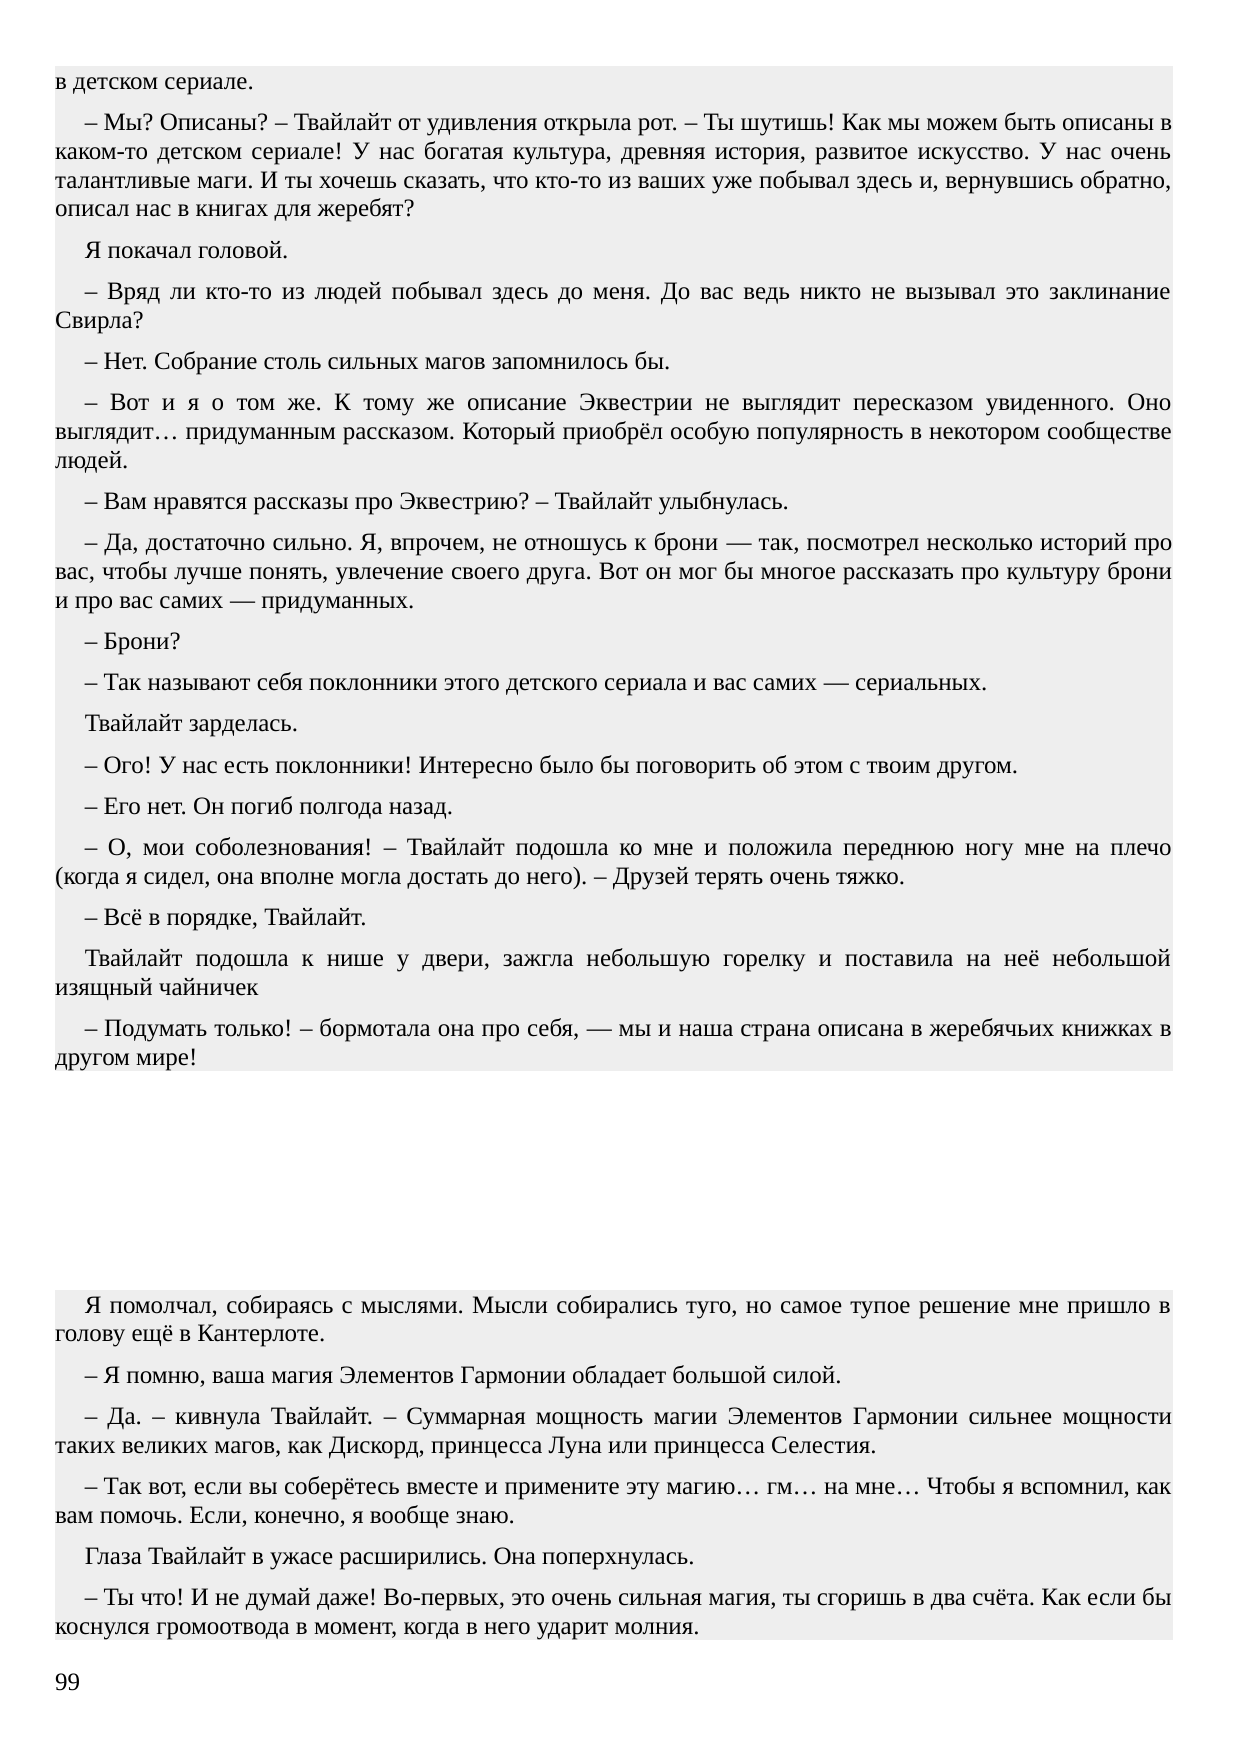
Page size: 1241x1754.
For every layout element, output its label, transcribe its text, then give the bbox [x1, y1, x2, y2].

text – Брони? [55, 626, 1173, 655]
text Твайлайт подошла к нише у двери, зажгла небольшую горелку и поставила на неё небольшой изящный чайничек [55, 943, 1173, 1001]
text – О, мои соболезнования! – Твайлайт подошла ко мне и положила переднюю ногу мне на плечо (когда я сидел, она вполне могла достать до него). – Друзей терять очень тяжко. [55, 832, 1173, 890]
text – Вряд ли кто-то из людей побывал здесь до меня. До вас ведь никто не вызывал это заклинание Свирла? [55, 276, 1173, 333]
text – Нет. Собрание столь сильных магов запомнилось бы. [55, 346, 1173, 375]
text – Так вот, если вы соберётесь вместе и примените эту магию… гм… на мне… Чтобы я вспомнил, как вам помочь. Если, конечно, я вообще знаю. [55, 1471, 1173, 1528]
text – Ого! У нас есть поклонники! Интересно было бы поговорить об этом с твоим другом. [55, 750, 1173, 778]
text – Мы? Описаны? – Твайлайт от удивления открыла рот. – Ты шутишь! Как мы можем быть описаны в каком-то детском сериале! У нас богатая культура, древняя история, развитое искусство. У нас очень талантливые маги. И ты хочешь сказать, что кто-то из ваших уже побывал здесь и, вернувшись обратно, описал нас в книгах для жеребят? [55, 107, 1173, 222]
text Я помолчал, собираясь с мыслями. Мысли собирались туго, но самое тупое решение мне пришло в голову ещё в Кантерлоте. [55, 1290, 1173, 1347]
text – Его нет. Он погиб полгода назад. [55, 791, 1173, 820]
text – Я помню, ваша магия Элементов Гармонии обладает большой силой. [55, 1360, 1173, 1388]
text – Да, достаточно сильно. Я, впрочем, не отношусь к брони — так, посмотрел несколько историй про вас, чтобы лучше понять, увлечение своего друга. Вот он мог бы многое рассказать про культуру брони и про вас самих — придуманных. [55, 527, 1173, 613]
text – Всё в порядке, Твайлайт. [55, 902, 1173, 931]
text – Так называют себя поклонники этого детского сериала и вас самих — сериальных. [55, 667, 1173, 696]
text Твайлайт зарделась. [55, 708, 1173, 737]
text – Да. – кивнула Твайлайт. – Суммарная мощность магии Элементов Гармонии сильнее мощности таких великих магов, как Дискорд, принцесса Луна или принцесса Селестия. [55, 1401, 1173, 1458]
text Я покачал головой. [55, 235, 1173, 263]
text – Вот и я о том же. К тому же описание Эквестрии не выглядит пересказом увиденного. Оно выглядит… придуманным рассказом. Который приобрёл особую популярность в некотором сообществе людей. [55, 387, 1173, 473]
text Глаза Твайлайт в ужасе расширились. Она поперхнулась. [55, 1541, 1173, 1570]
text – Ты что! И не думай даже! Во-первых, это очень сильная магия, ты сгоришь в два счёта. Как если бы коснулся громоотвода в момент, когда в него ударит молния. [55, 1582, 1173, 1640]
text – Подумать только! – бормотала она про себя, — мы и наша страна описана в жеребячьих книжках в другом мире! [55, 1013, 1173, 1071]
text – Вам нравятся рассказы про Эквестрию? – Твайлайт улыбнулась. [55, 486, 1173, 515]
text в детском сериале. [55, 66, 1173, 95]
